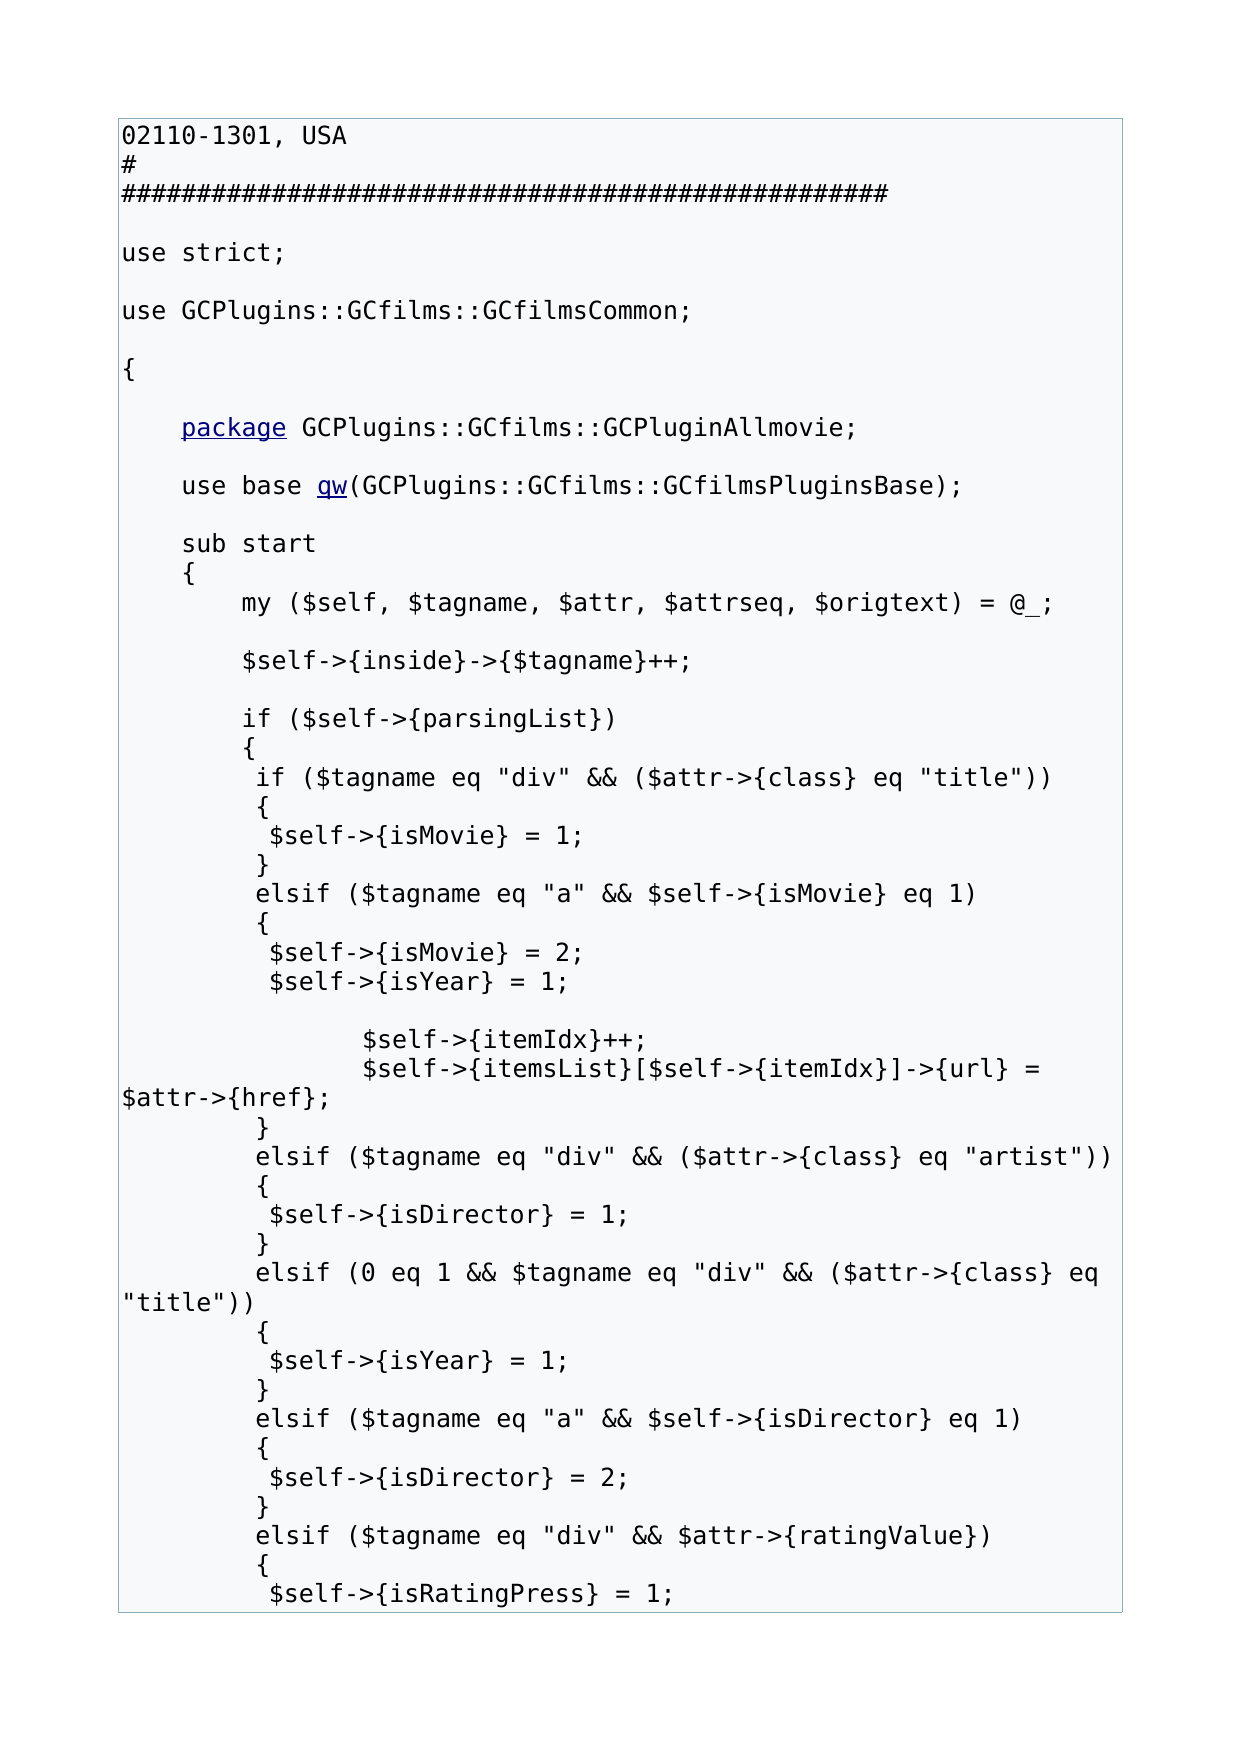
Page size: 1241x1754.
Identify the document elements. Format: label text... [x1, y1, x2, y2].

table_header 02110-1301, USA # ################################################### use strict; use GCPlugins::GCfilms::GCfilmsCommon; { package GCPlugins::GCfilms::GCPluginAllmovie; use base qw(GCPlugins::GCfilms::GCfilmsPluginsBase); sub start { my ($self, $tagname, $attr, $attrseq, $origtext) = @_; $self->{inside}->{$tagname}++; if ($self->{parsingList}) { if ($tagname eq "div" && ($attr->{class} eq "title")) { $self->{isMovie} = 1; } elsif ($tagname eq "a" && $self->{isMovie} eq 1) { $self->{isMovie} = 2; $self->{isYear} = 1; $self->{itemIdx}++; $self->{itemsList}[$self->{itemIdx}]->{url} = $attr->{href}; } elsif ($tagname eq "div" && ($attr->{class} eq "artist")) { $self->{isDirector} = 1; } elsif (0 eq 1 && $tagname eq "div" && ($attr->{class} eq "title")) { $self->{isYear} = 1; } elsif ($tagname eq "a" && $self->{isDirector} eq 1) { $self->{isDirector} = 2; } elsif ($tagname eq "div" && $attr->{ratingValue}) { $self->{isRatingPress} = 1; [119, 119, 1122, 1612]
